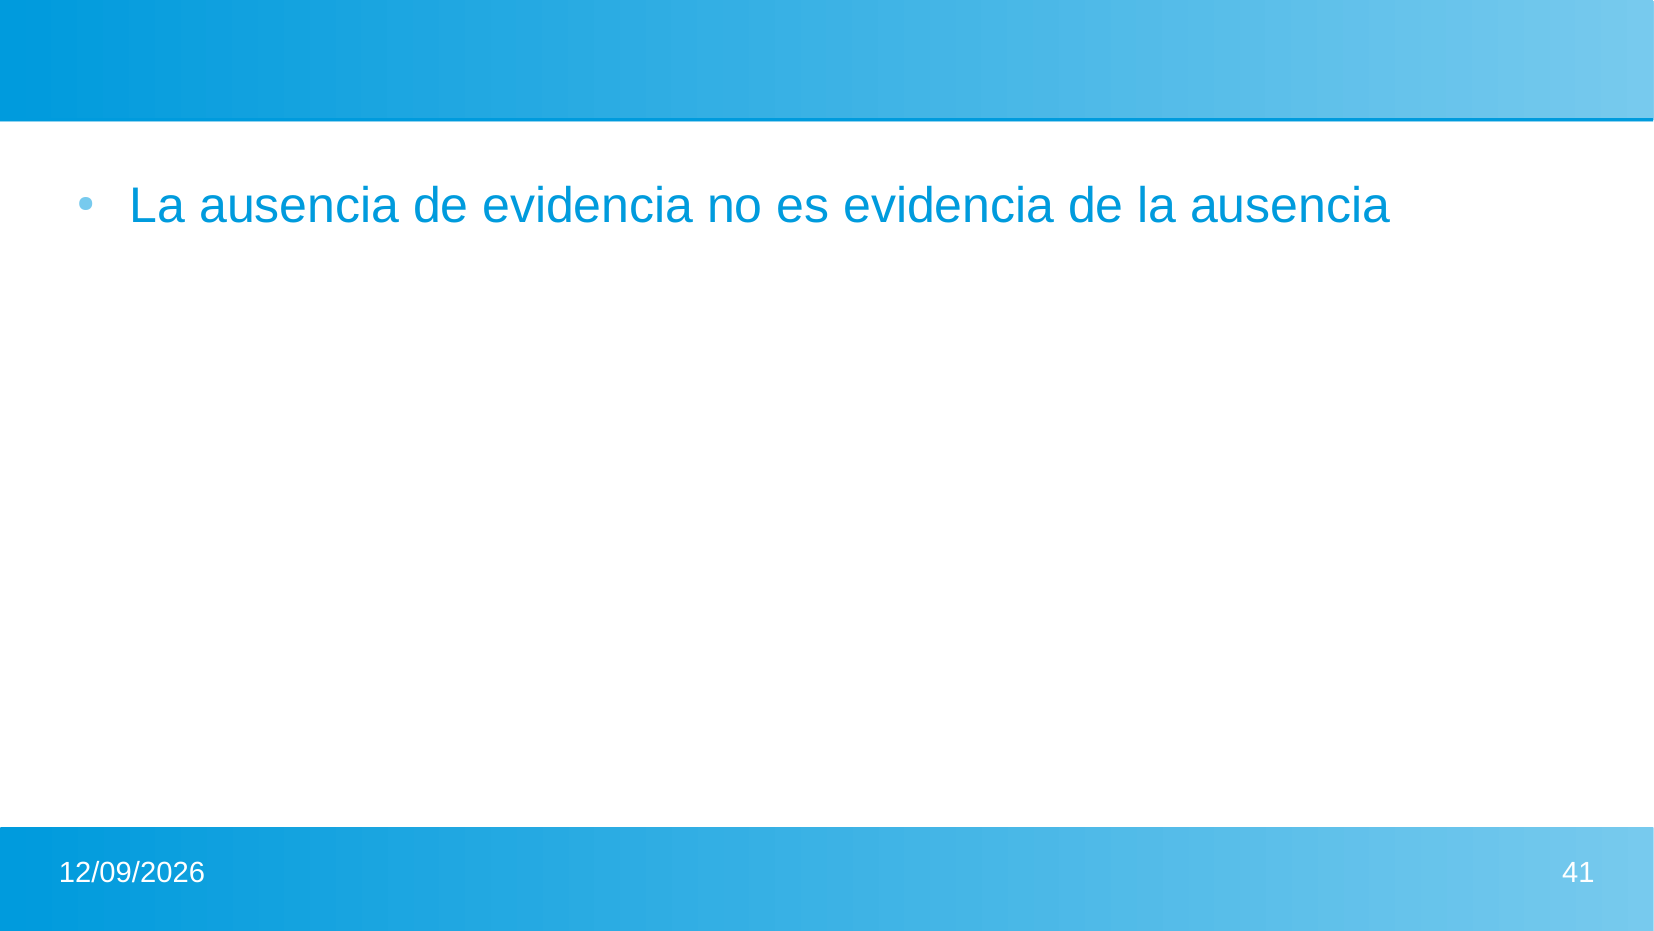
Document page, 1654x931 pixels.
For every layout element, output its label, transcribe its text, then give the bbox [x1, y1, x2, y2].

list La ausencia de evidencia no es evidencia de la ausencia [59, 177, 1595, 768]
